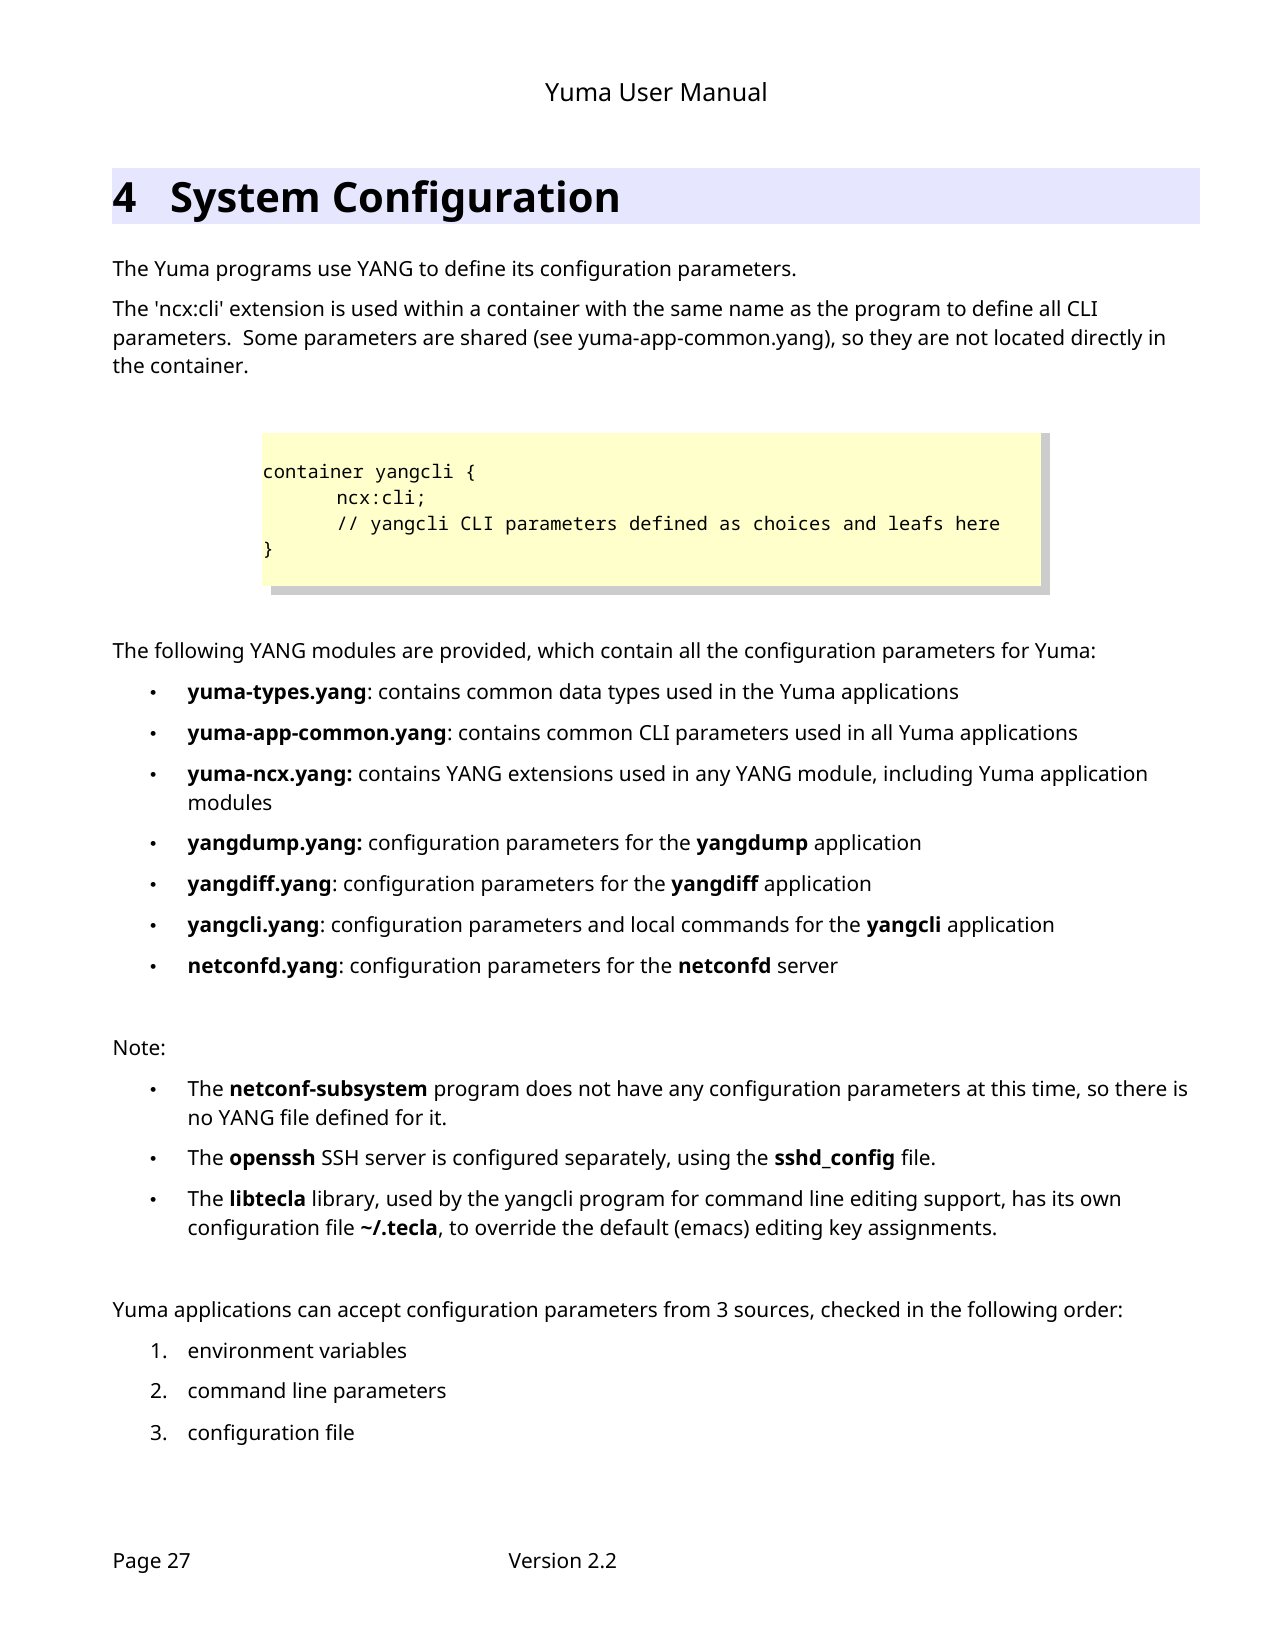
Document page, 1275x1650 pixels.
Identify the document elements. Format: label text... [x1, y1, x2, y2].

text Yuma applications can accept configuration parameters from 3 sources, checked in the following order: [112, 1295, 1200, 1323]
list configuration file [150, 1418, 1200, 1446]
text Note: [112, 1033, 1200, 1062]
subtitle System Configuration [112, 168, 1200, 224]
list The netconf-subsystem program does not have any configuration parameters at this time, so there is no YANG file defined for it. [150, 1074, 1200, 1131]
text The following YANG modules are provided, which contain all the configuration parameters for Yuma: [112, 636, 1200, 665]
list yangcli.yang: configuration parameters and local commands for the yangcli application [150, 910, 1200, 939]
list netconfd.yang: configuration parameters for the netconfd server [150, 951, 1200, 980]
text The Yuma programs use YANG to define its configuration parameters. [112, 254, 1200, 282]
text The 'ncx:cli' extension is used within a container with the same name as the program to define all CLI parameters. Some parameters are shared (see yuma-app-common.yang), so they are not located directly in the container. [112, 294, 1200, 380]
list environment variables [150, 1336, 1200, 1364]
list The libtecla library, used by the yangcli program for command line editing support, has its own configuration file ~/.tecla, to override the default (emacs) editing key assignments. [150, 1184, 1200, 1241]
list yangdiff.yang: configuration parameters for the yangdiff application [150, 869, 1200, 898]
list The openssh SSH server is configured separately, using the sshd_config file. [150, 1143, 1200, 1172]
list yuma-app-common.yang: contains common CLI parameters used in all Yuma applications [150, 718, 1200, 747]
text container yangcli { ncx:cli; [262, 459, 1041, 510]
list yuma-ncx.yang: contains YANG extensions used in any YANG module, including Yuma application modules [150, 759, 1200, 816]
text // yangcli CLI parameters defined as choices and leafs here [262, 510, 1041, 535]
list yuma-types.yang: contains common data types used in the Yuma applications [150, 677, 1200, 706]
list command line parameters [150, 1377, 1200, 1405]
list yangdump.yang: configuration parameters for the yangdump application [150, 828, 1200, 857]
text } [262, 535, 1041, 561]
